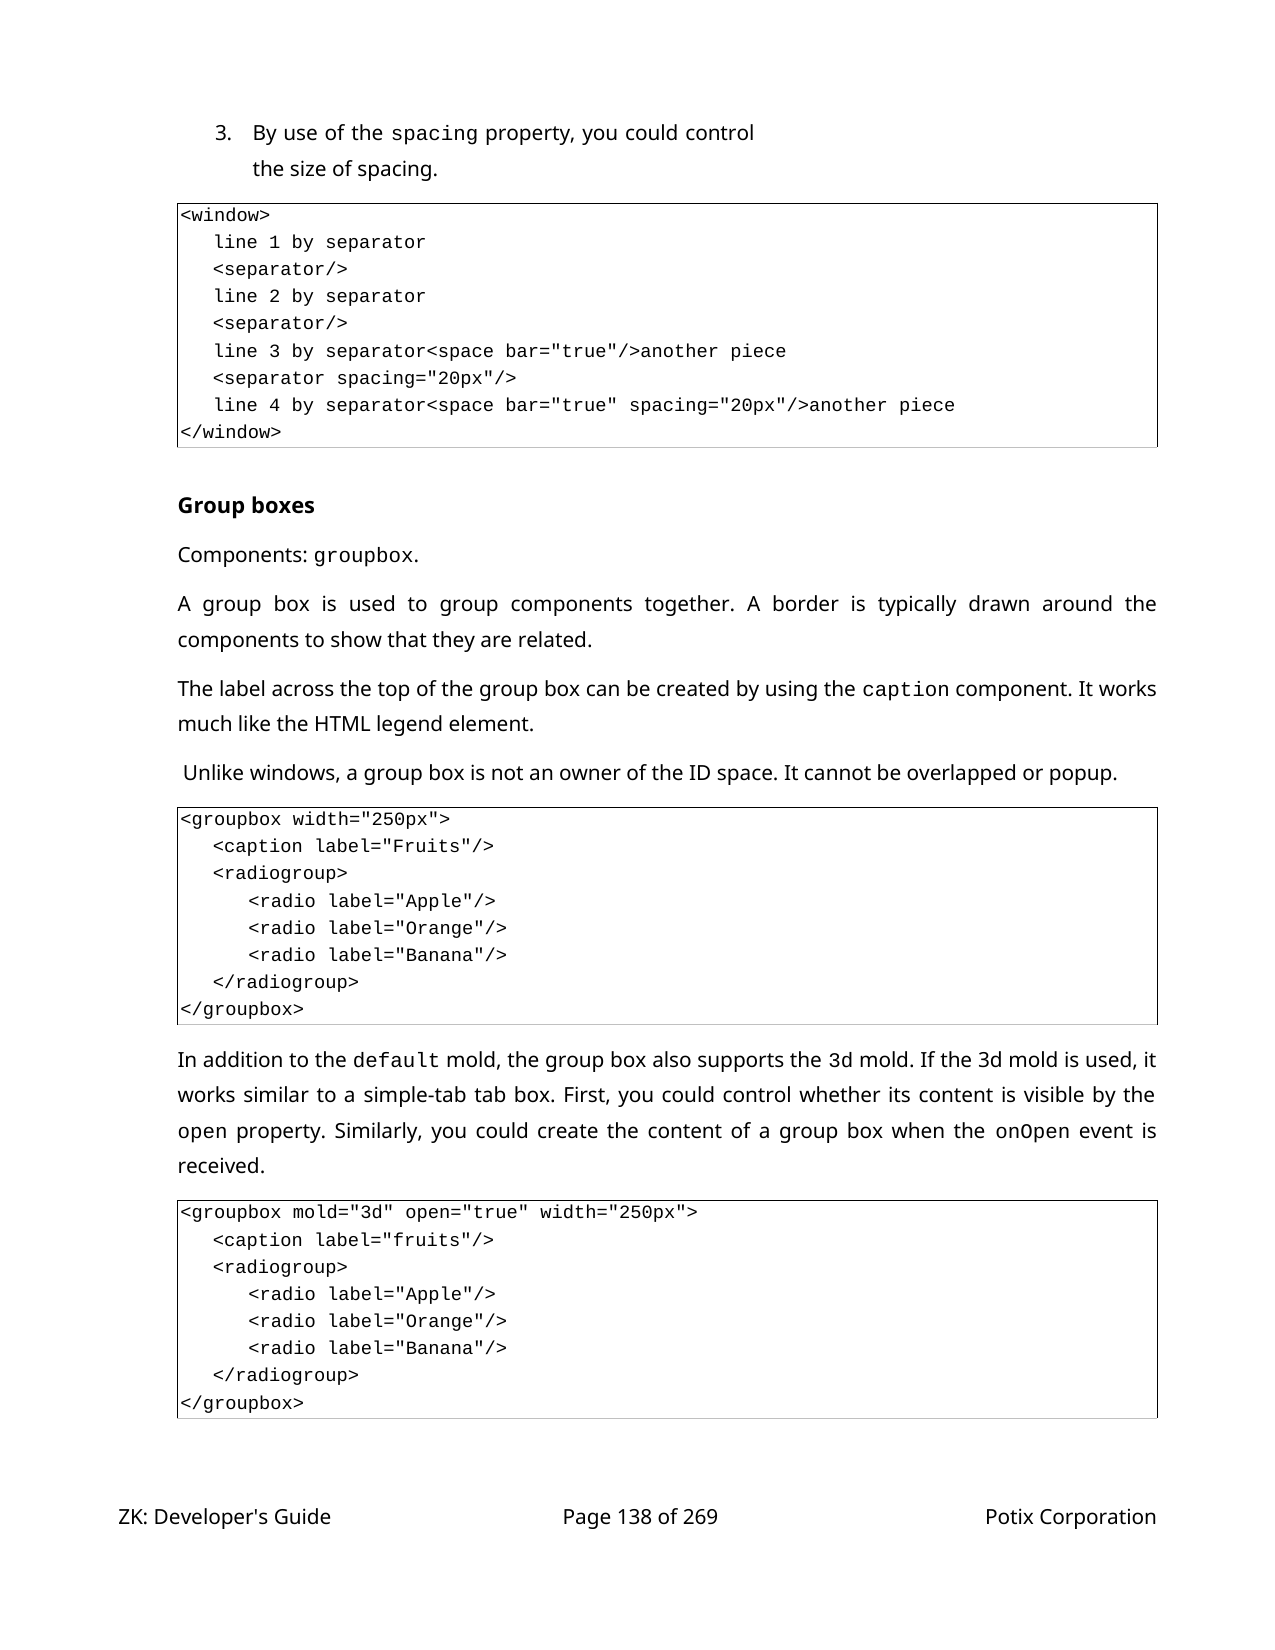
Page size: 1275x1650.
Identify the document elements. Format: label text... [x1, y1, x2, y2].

text line 3 by separator<space bar="true"/>another piece [178, 338, 1157, 363]
text <radio label="Banana"/> [178, 1336, 1157, 1360]
text <caption label="fruits"/> [178, 1227, 1157, 1252]
text In addition to the default mold, the group box also supports the 3d mold. If the 3d mold is used, it works similar to a simple-tab tab box. First, you could control whether its content is visible by the open property. Similarly, you could create the content of a group box when the onOpen event is received. [177, 1045, 1157, 1179]
text <window> [178, 204, 1157, 227]
text <caption label="Fruits"/> [178, 834, 1157, 858]
text Components: groupbox. [177, 540, 1157, 569]
text </window> [178, 420, 1157, 447]
text <radio label="Orange"/> [178, 1309, 1157, 1333]
list By use of the spacing property, you could control the size of spacing. [215, 118, 1157, 182]
text <separator spacing="20px"/> [178, 366, 1157, 390]
text Unlike windows, a group box is not an owner of the ID space. It cannot be overlapped or popup. [177, 758, 1157, 786]
text </radiogroup> [178, 970, 1157, 994]
text line 4 by separator<space bar="true" spacing="20px"/>another piece [178, 393, 1157, 417]
text </radiogroup> [178, 1363, 1157, 1388]
text <separator/> [178, 257, 1157, 281]
text line 1 by separator [178, 230, 1157, 254]
text line 2 by separator [178, 284, 1157, 308]
text <radio label="Apple"/> [178, 1282, 1157, 1306]
text The label across the top of the group box can be created by using the caption component. It works much like the HTML legend element. [177, 674, 1157, 737]
text <radio label="Orange"/> [178, 916, 1157, 940]
text A group box is used to group components together. A border is typically drawn around the components to show that they are related. [177, 589, 1157, 653]
subtitle Group boxes [177, 490, 1157, 520]
text <separator/> [178, 311, 1157, 336]
text <radio label="Banana"/> [178, 943, 1157, 967]
text <radiogroup> [178, 1254, 1157, 1279]
text <radio label="Apple"/> [178, 888, 1157, 913]
text </groupbox> [178, 1391, 1157, 1418]
text <radiogroup> [178, 861, 1157, 886]
text <groupbox width="250px"> [178, 808, 1157, 831]
text </groupbox> [178, 997, 1157, 1024]
text <groupbox mold="3d" open="true" width="250px"> [178, 1201, 1157, 1224]
